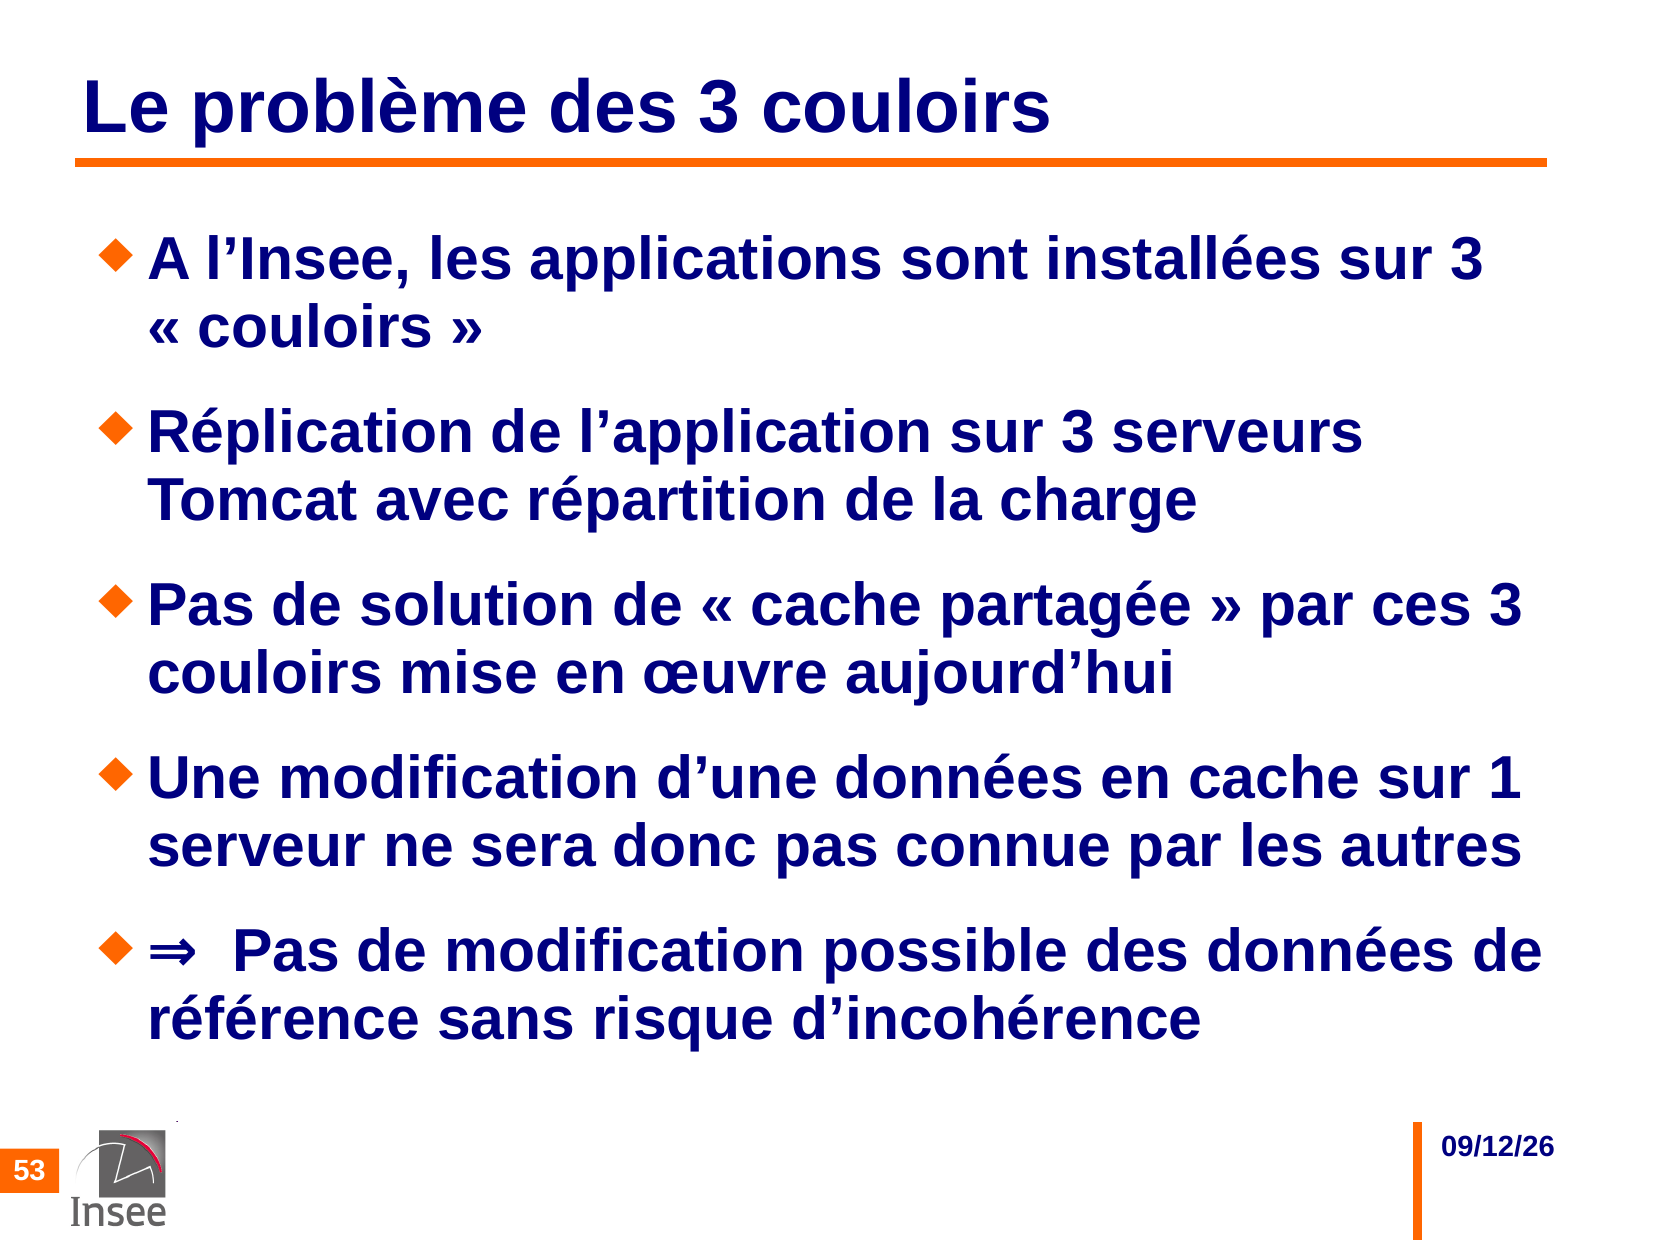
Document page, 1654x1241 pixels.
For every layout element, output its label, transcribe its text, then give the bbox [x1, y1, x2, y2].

picture [62, 1121, 178, 1241]
list A l’Insee, les applications sont installées sur 3 « couloirs » Réplication de l’application sur 3 serveurs Tomcat avec répartition de la charge Pas de solution de « cache partagée » par ces 3 couloirs mise en œuvre aujourd’hui Une modification d’une données en cache sur 1 serveur ne sera donc pas connue par les autres ⇒ Pas de modification possible des données de référence sans risque d’incohérence [82, 224, 1571, 1063]
title Le problème des 3 couloirs [82, 49, 1619, 163]
